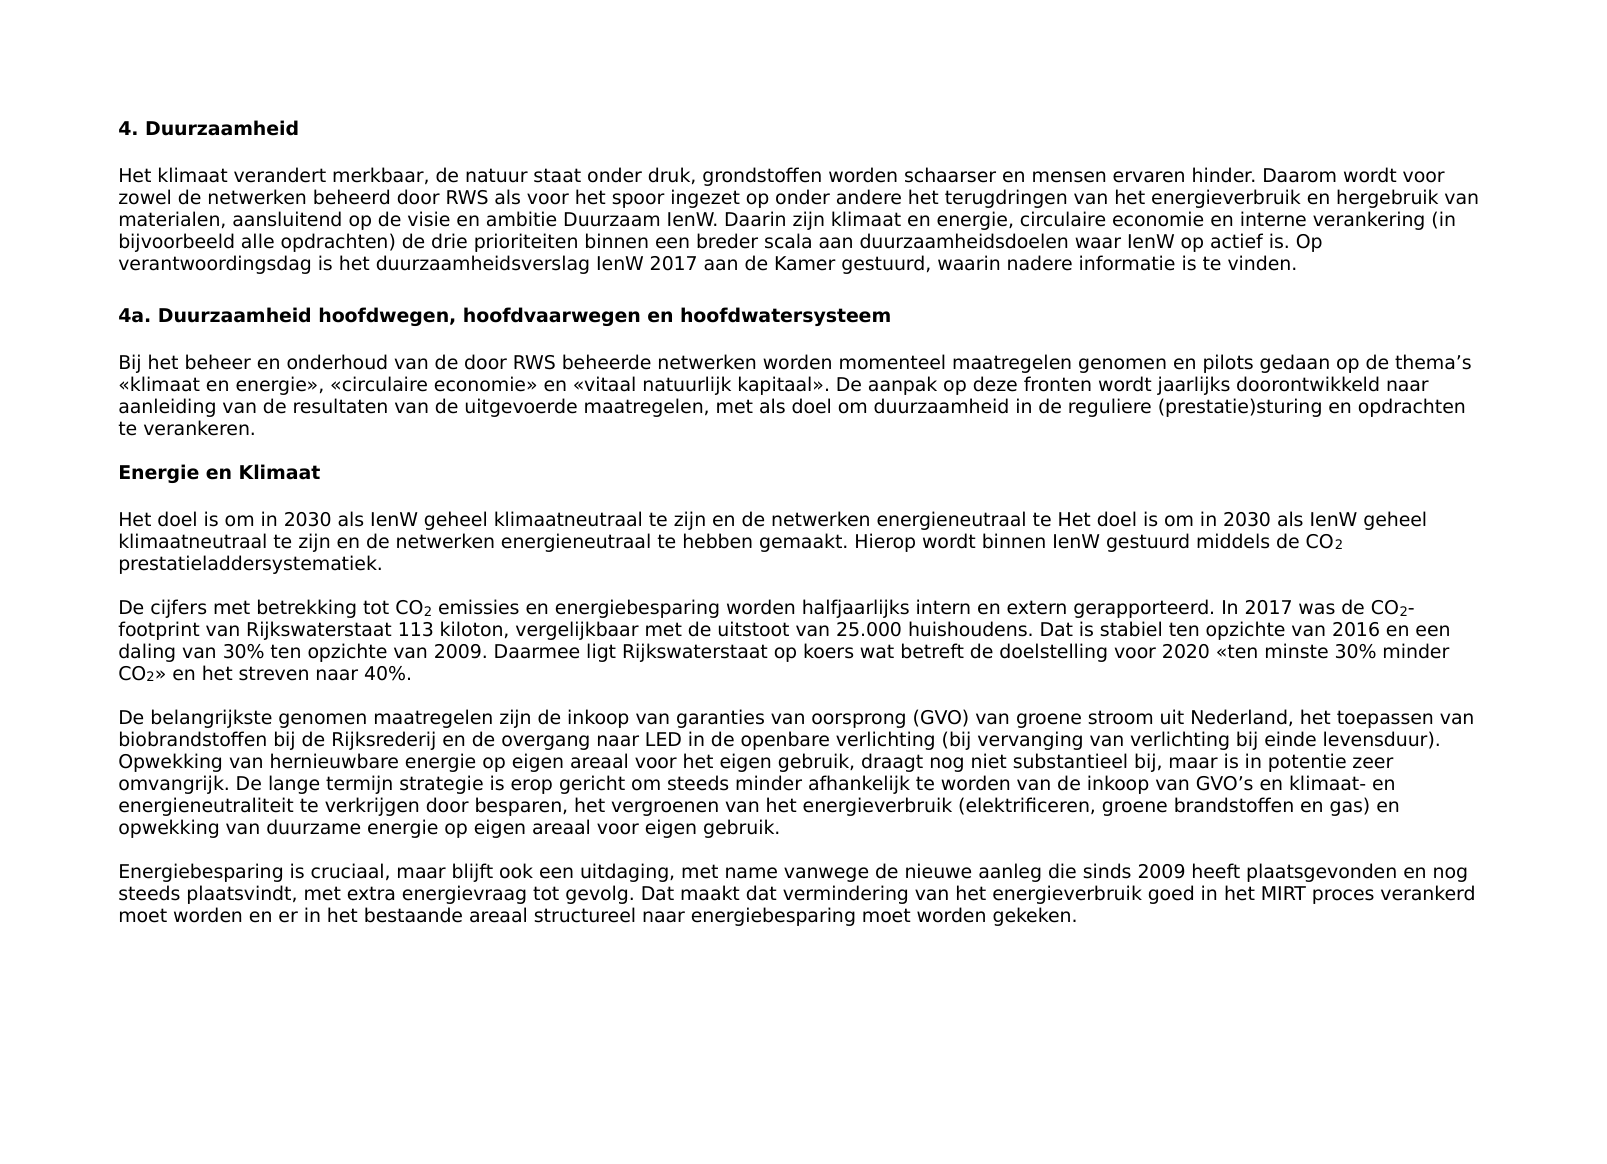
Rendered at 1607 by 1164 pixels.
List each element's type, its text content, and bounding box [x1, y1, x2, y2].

text De cijfers met betrekking tot CO2 emissies en energiebesparing worden halfjaarlijks intern en extern gerapporteerd. In 2017 was de CO2-footprint van Rijkswaterstaat 113 kiloton, vergelijkbaar met de uitstoot van 25.000 huishoudens. Dat is stabiel ten opzichte van 2016 en een daling van 30% ten opzichte van 2009. Daarmee ligt Rijkswaterstaat op koers wat betreft de doelstelling voor 2020 «ten minste 30% minder CO2» en het streven naar 40%. [118, 597, 1488, 685]
text Het doel is om in 2030 als IenW geheel klimaatneutraal te zijn en de netwerken energieneutraal te Het doel is om in 2030 als IenW geheel klimaatneutraal te zijn en de netwerken energieneutraal te hebben gemaakt. Hierop wordt binnen IenW gestuurd middels de CO2 prestatieladdersystematiek. [118, 509, 1488, 575]
subtitle 4. Duurzaamheid [118, 118, 1488, 140]
text De belangrijkste genomen maatregelen zijn de inkoop van garanties van oorsprong (GVO) van groene stroom uit Nederland, het toepassen van biobrandstoffen bij de Rijksrederij en de overgang naar LED in de openbare verlichting (bij vervanging van verlichting bij einde levensduur). Opwekking van hernieuwbare energie op eigen areaal voor het eigen gebruik, draagt nog niet substantieel bij, maar is in potentie zeer omvangrijk. De lange termijn strategie is erop gericht om steeds minder afhankelijk te worden van de inkoop van GVO’s en klimaat- en energieneutraliteit te verkrijgen door besparen, het vergroenen van het energieverbruik (elektrificeren, groene brandstoffen en gas) en opwekking van duurzame energie op eigen areaal voor eigen gebruik. [118, 707, 1488, 839]
subtitle Energie en Klimaat [118, 462, 1488, 484]
subtitle 4a. Duurzaamheid hoofdwegen, hoofdvaarwegen en hoofdwatersysteem [118, 305, 1488, 327]
text Het klimaat verandert merkbaar, de natuur staat onder druk, grondstoffen worden schaarser en mensen ervaren hinder. Daarom wordt voor zowel de netwerken beheerd door RWS als voor het spoor ingezet op onder andere het terugdringen van het energieverbruik en hergebruik van materialen, aansluitend op de visie en ambitie Duurzaam IenW. Daarin zijn klimaat en energie, circulaire economie en interne verankering (in bijvoorbeeld alle opdrachten) de drie prioriteiten binnen een breder scala aan duurzaamheidsdoelen waar IenW op actief is. Op verantwoordingsdag is het duurzaamheidsverslag IenW 2017 aan de Kamer gestuurd, waarin nadere informatie is te vinden. [118, 165, 1488, 275]
text Bij het beheer en onderhoud van de door RWS beheerde netwerken worden momenteel maatregelen genomen en pilots gedaan op de thema’s «klimaat en energie», «circulaire economie» en «vitaal natuurlijk kapitaal». De aanpak op deze fronten wordt jaarlijks doorontwikkeld naar aanleiding van de resultaten van de uitgevoerde maatregelen, met als doel om duurzaamheid in de reguliere (prestatie)sturing en opdrachten te verankeren. [118, 352, 1488, 440]
text Energiebesparing is cruciaal, maar blijft ook een uitdaging, met name vanwege de nieuwe aanleg die sinds 2009 heeft plaatsgevonden en nog steeds plaatsvindt, met extra energievraag tot gevolg. Dat maakt dat vermindering van het energieverbruik goed in het MIRT proces verankerd moet worden en er in het bestaande areaal structureel naar energiebesparing moet worden gekeken. [118, 861, 1488, 927]
